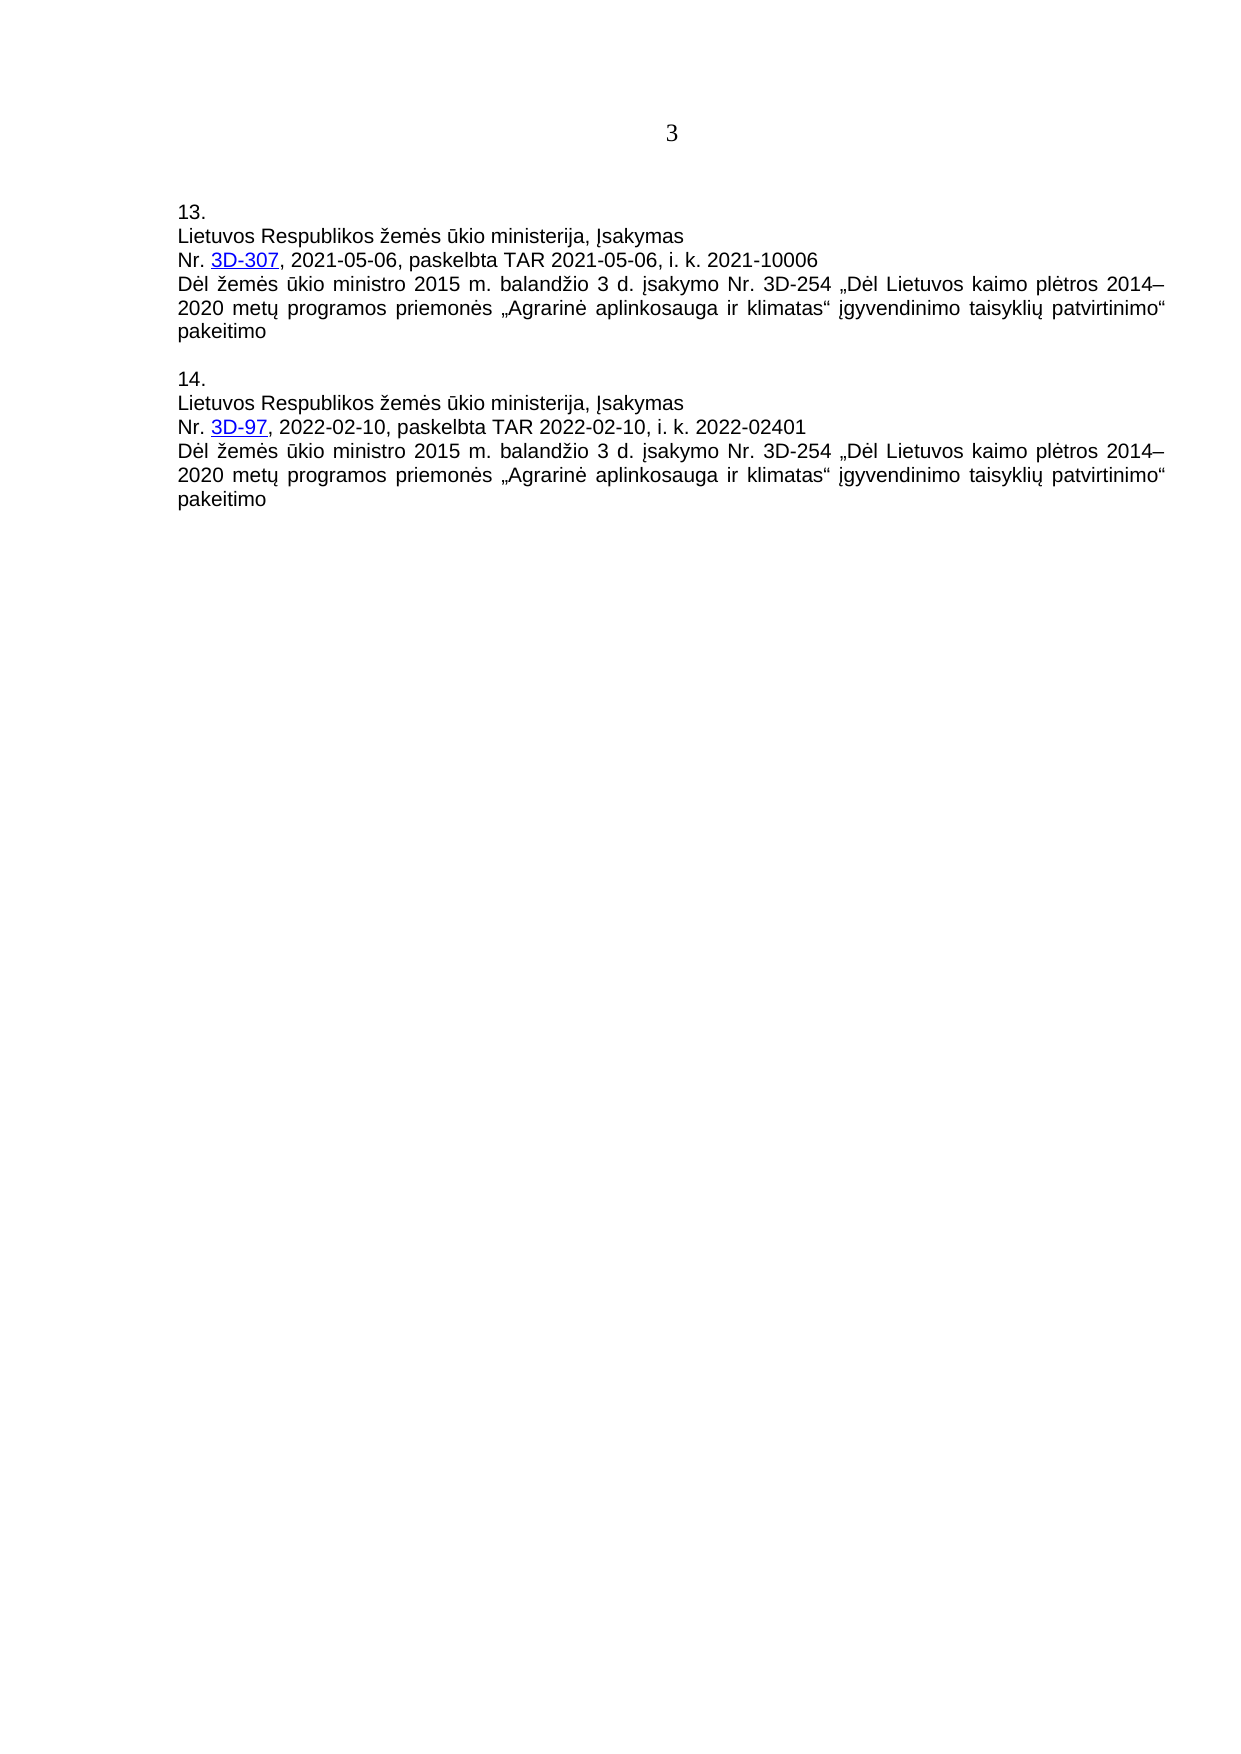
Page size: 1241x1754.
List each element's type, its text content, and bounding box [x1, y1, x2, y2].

text 13. [177, 199, 1166, 223]
text Lietuvos Respublikos žemės ūkio ministerija, Įsakymas [177, 223, 1166, 247]
text Lietuvos Respublikos žemės ūkio ministerija, Įsakymas [177, 391, 1166, 415]
text Nr. 3D-307, 2021-05-06, paskelbta TAR 2021-05-06, i. k. 2021-10006 [177, 247, 1166, 271]
text Dėl žemės ūkio ministro 2015 m. balandžio 3 d. įsakymo Nr. 3D-254 „Dėl Lietuvos kaimo plėtros 2014–2020 metų programos priemonės „Agrarinė aplinkosauga ir klimatas“ įgyvendinimo taisyklių patvirtinimo“ pakeitimo [177, 271, 1166, 343]
text Dėl žemės ūkio ministro 2015 m. balandžio 3 d. įsakymo Nr. 3D-254 „Dėl Lietuvos kaimo plėtros 2014–2020 metų programos priemonės „Agrarinė aplinkosauga ir klimatas“ įgyvendinimo taisyklių patvirtinimo“ pakeitimo [177, 439, 1166, 511]
text Nr. 3D-97, 2022-02-10, paskelbta TAR 2022-02-10, i. k. 2022-02401 [177, 415, 1166, 439]
text 14. [177, 367, 1166, 391]
